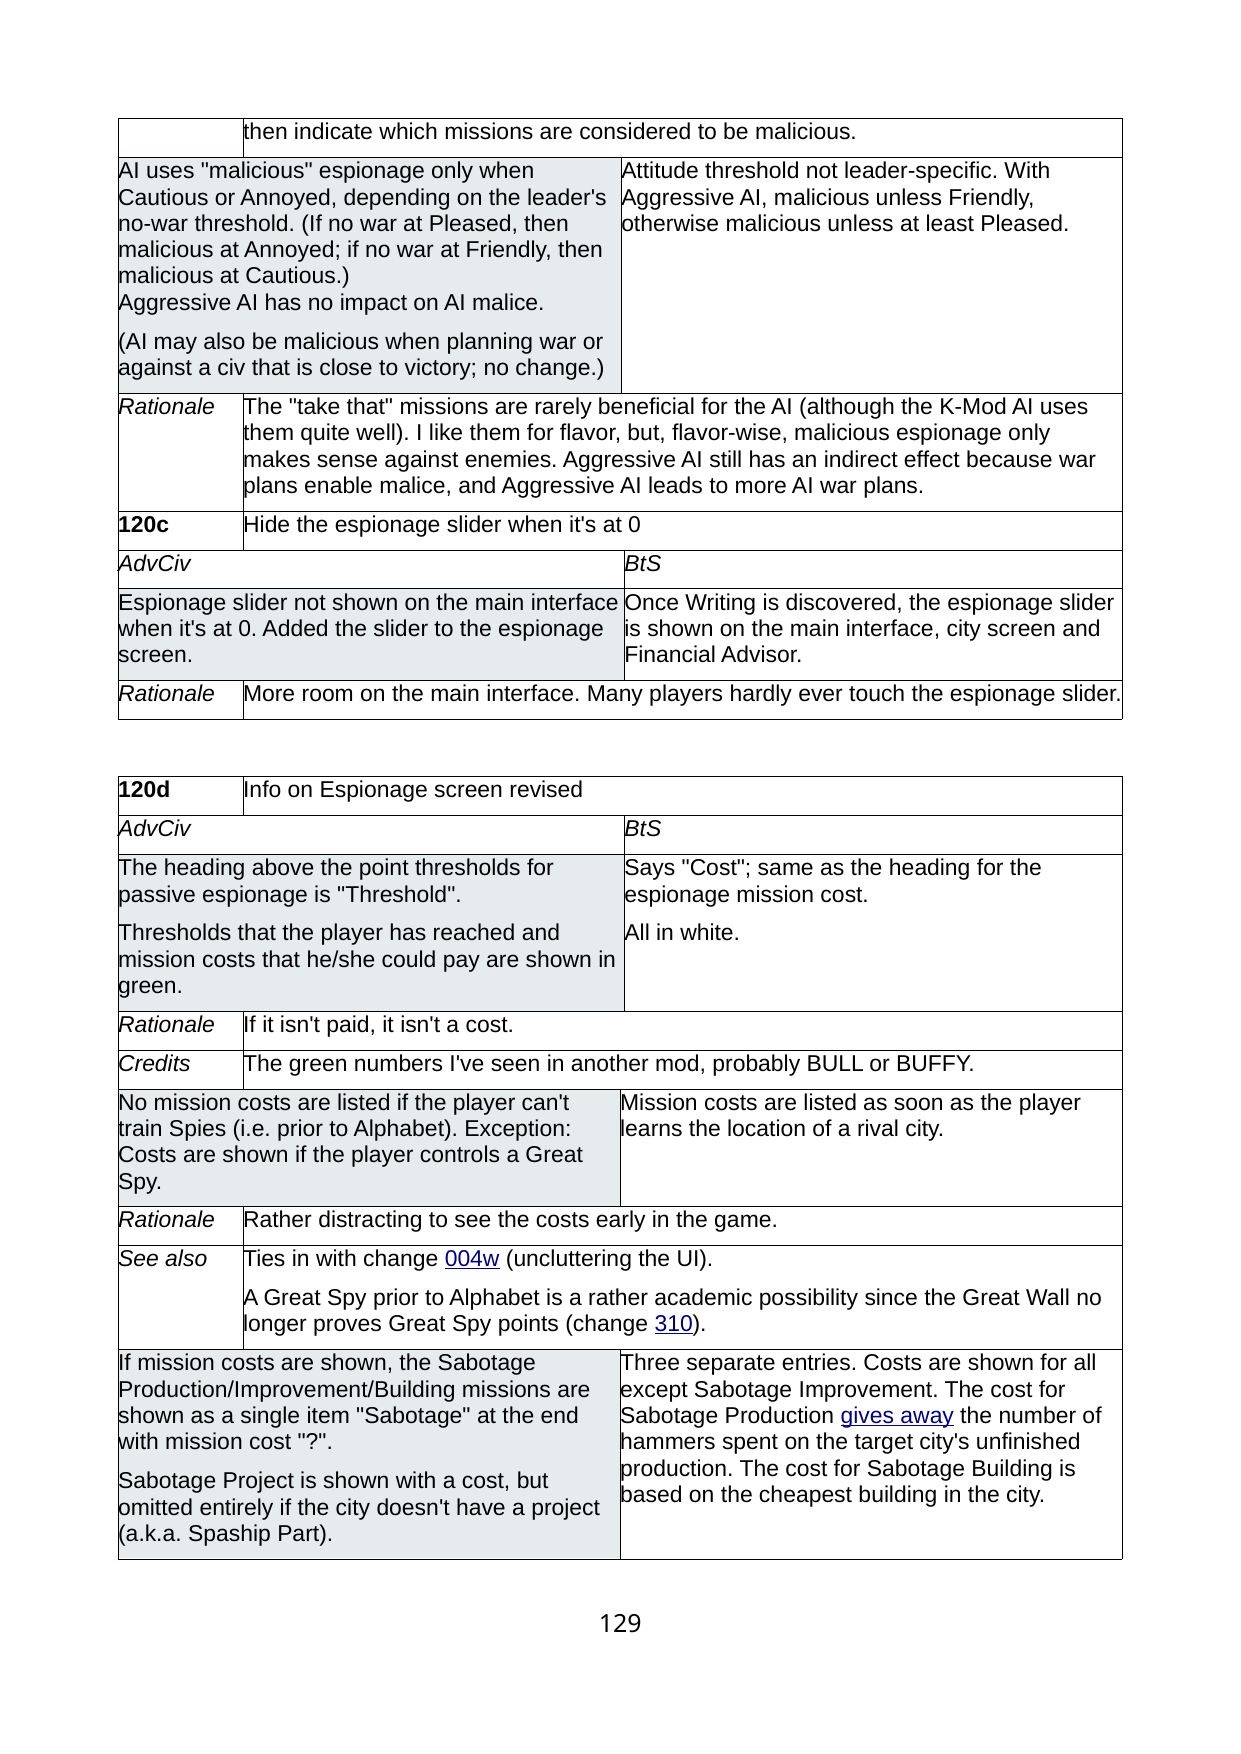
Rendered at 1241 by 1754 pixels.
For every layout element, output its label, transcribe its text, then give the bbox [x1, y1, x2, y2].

table_cell BtS [625, 816, 1122, 854]
table_cell BtS [625, 551, 1122, 588]
table_cell The green numbers I've seen in another mod, probably BULL or BUFFY. [244, 1051, 1122, 1088]
table_cell Hide the espionage slider when it's at 0 [244, 512, 1122, 549]
table_cell The heading above the point thresholds for passive espionage is "Threshold". Thresholds that the player has reached and mission costs that he/she could pay are shown in green. [119, 855, 624, 1011]
table_cell Once Writing is discovered, the espionage slider is shown on the main interface, city screen and Financial Advisor. [625, 589, 1122, 680]
table_cell More room on the main interface. Many players hardly ever touch the espionage slider. [244, 681, 1122, 719]
table_header 120d [119, 777, 243, 815]
table_cell Says "Cost"; same as the heading for the espionage mission cost. All in white. [625, 855, 1122, 1011]
table_cell Credits [119, 1051, 243, 1088]
table_cell Attitude threshold not leader-specific. With Aggressive AI, malicious unless Friendly, otherwise malicious unless at least Pleased. [622, 158, 1122, 393]
table_cell Rationale [119, 681, 243, 719]
table_cell AdvCiv [119, 551, 624, 588]
table_cell Espionage slider not shown on the main interface when it's at 0. Added the slider to the espionage screen. [119, 589, 624, 680]
table_cell 120c [119, 512, 243, 549]
table_cell If it isn't paid, it isn't a cost. [244, 1012, 1122, 1049]
table_cell Rationale [119, 1207, 243, 1245]
table_cell AdvCiv [119, 816, 624, 854]
table_cell Rationale [119, 394, 243, 511]
table_cell The "take that" missions are rarely beneficial for the AI (although the K-Mod AI uses them quite well). I like them for flavor, but, flavor-wise, malicious espionage only makes sense against enemies. Aggressive AI still has an indirect effect because war plans enable malice, and Aggressive AI leads to more AI war plans. [244, 394, 1122, 511]
table_cell Mission costs are listed as soon as the player learns the location of a rival city. [621, 1090, 1122, 1206]
table_cell If mission costs are shown, the Sabotage Production/Improvement/Building missions are shown as a single item "Sabotage" at the end with mission cost "?". Sabotage Project is shown with a cost, but omitted entirely if the city doesn't have a project (a.k.a. Spaship Part). [119, 1350, 620, 1558]
table_cell See also [119, 1246, 243, 1349]
table_cell Three separate entries. Costs are shown for all except Sabotage Improvement. The cost for Sabotage Production gives away the number of hammers spent on the target city's unfinished production. The cost for Sabotage Building is based on the cheapest building in the city. [621, 1350, 1122, 1558]
table_header Info on Espionage screen revised [244, 777, 1122, 815]
table_cell Rationale [119, 1012, 243, 1049]
table_cell No mission costs are listed if the player can't train Spies (i.e. prior to Alphabet). Exception: Costs are shown if the player controls a Great Spy. [119, 1090, 620, 1206]
table_cell [119, 119, 243, 157]
table_cell Ties in with change 004w (uncluttering the UI). A Great Spy prior to Alphabet is a rather academic possibility since the Great Wall no longer proves Great Spy points (change 310). [244, 1246, 1122, 1349]
table_cell AI uses "malicious" espionage only when Cautious or Annoyed, depending on the leader's no-war threshold. (If no war at Pleased, then malicious at Annoyed; if no war at Friendly, then malicious at Cautious.) Aggressive AI has no impact on AI malice. (AI may also be malicious when planning war or against a civ that is close to victory; no change.) [119, 158, 621, 393]
table_cell Rather distracting to see the costs early in the game. [244, 1207, 1122, 1245]
table_cell then indicate which missions are considered to be malicious. [244, 119, 1122, 157]
